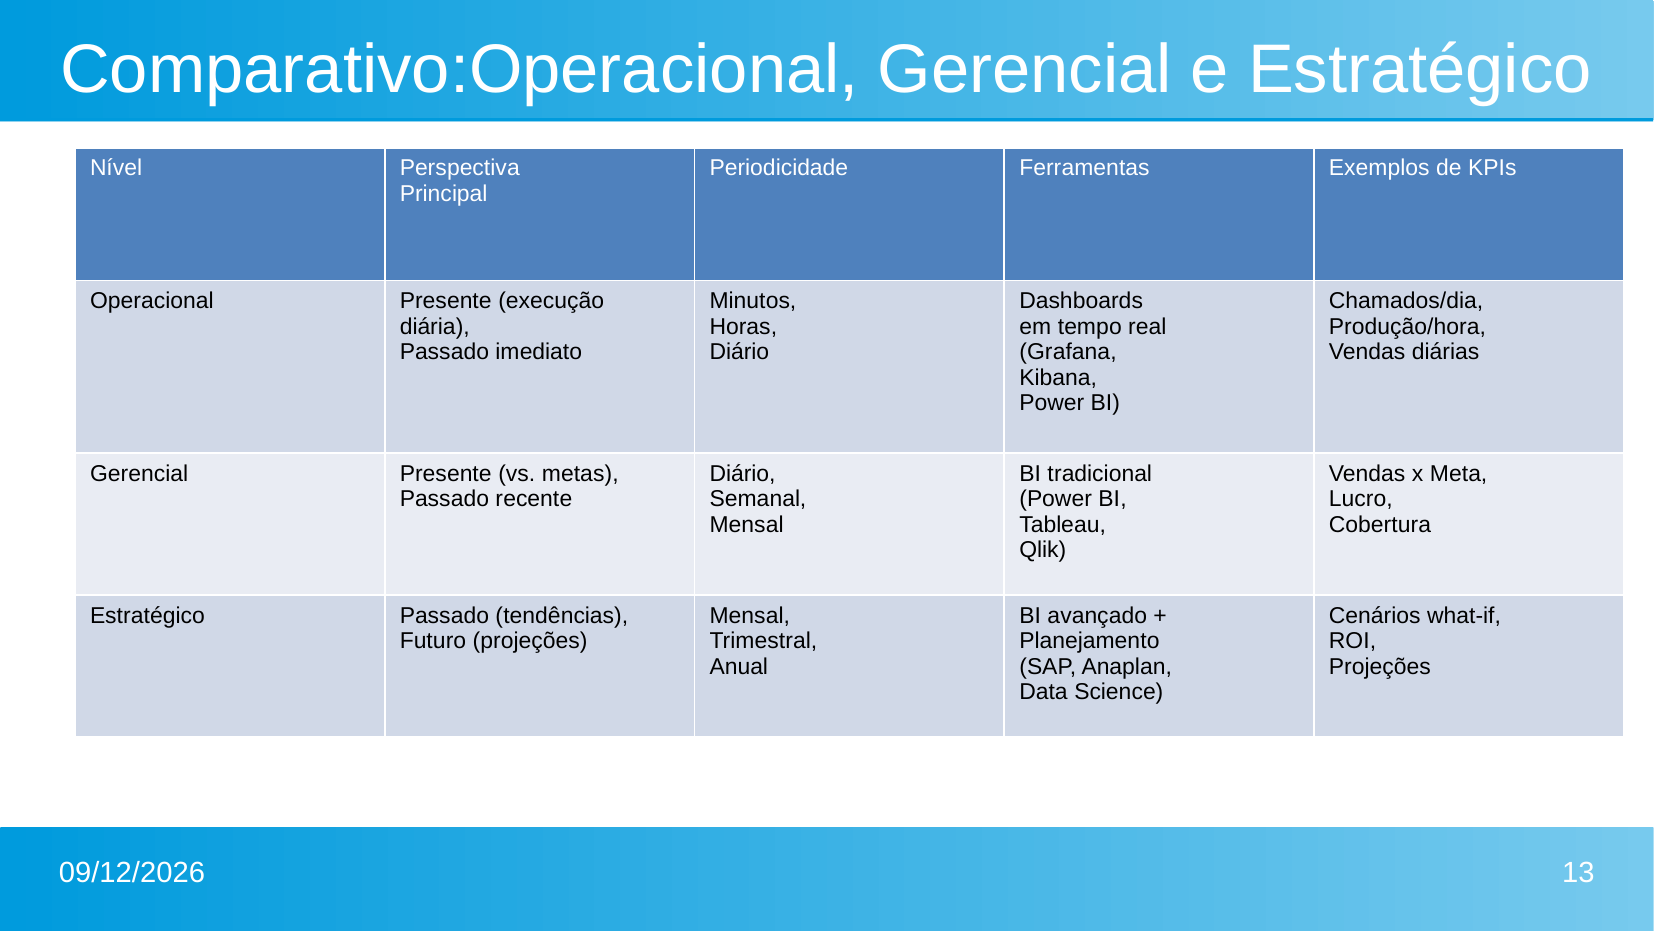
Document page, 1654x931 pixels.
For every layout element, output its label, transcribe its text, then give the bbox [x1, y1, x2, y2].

table_header Exemplos de KPIs [1315, 149, 1623, 280]
table_cell Minutos, Horas, Diário [695, 281, 1003, 452]
table_cell BI avançado + Planejamento (SAP, Anaplan, Data Science) [1005, 596, 1313, 736]
table_cell Passado (tendências), Futuro (projeções) [386, 596, 694, 736]
table_header Periodicidade [695, 149, 1003, 280]
table_cell Chamados/dia, Produção/hora, Vendas diárias [1315, 281, 1623, 452]
table_cell BI tradicional (Power BI, Tableau, Qlik) [1005, 454, 1313, 594]
table_cell Diário, Semanal, Mensal [695, 454, 1003, 594]
table_cell Mensal, Trimestral, Anual [695, 596, 1003, 736]
table_cell Gerencial [76, 454, 384, 594]
table_cell Vendas x Meta, Lucro, Cobertura [1315, 454, 1623, 594]
title Comparativo:Operacional, Gerencial e Estratégico [59, 29, 1595, 108]
table_cell Cenários what-if, ROI, Projeções [1315, 596, 1623, 736]
table_cell Presente (vs. metas), Passado recente [386, 454, 694, 594]
table_header Perspectiva Principal [386, 149, 694, 280]
table_cell Operacional [76, 281, 384, 452]
table_header Nível [76, 149, 384, 280]
table_header Ferramentas [1005, 149, 1313, 280]
table_cell Estratégico [76, 596, 384, 736]
table_cell Dashboards em tempo real (Grafana, Kibana, Power BI) [1005, 281, 1313, 452]
table_cell Presente (execução diária), Passado imediato [386, 281, 694, 452]
